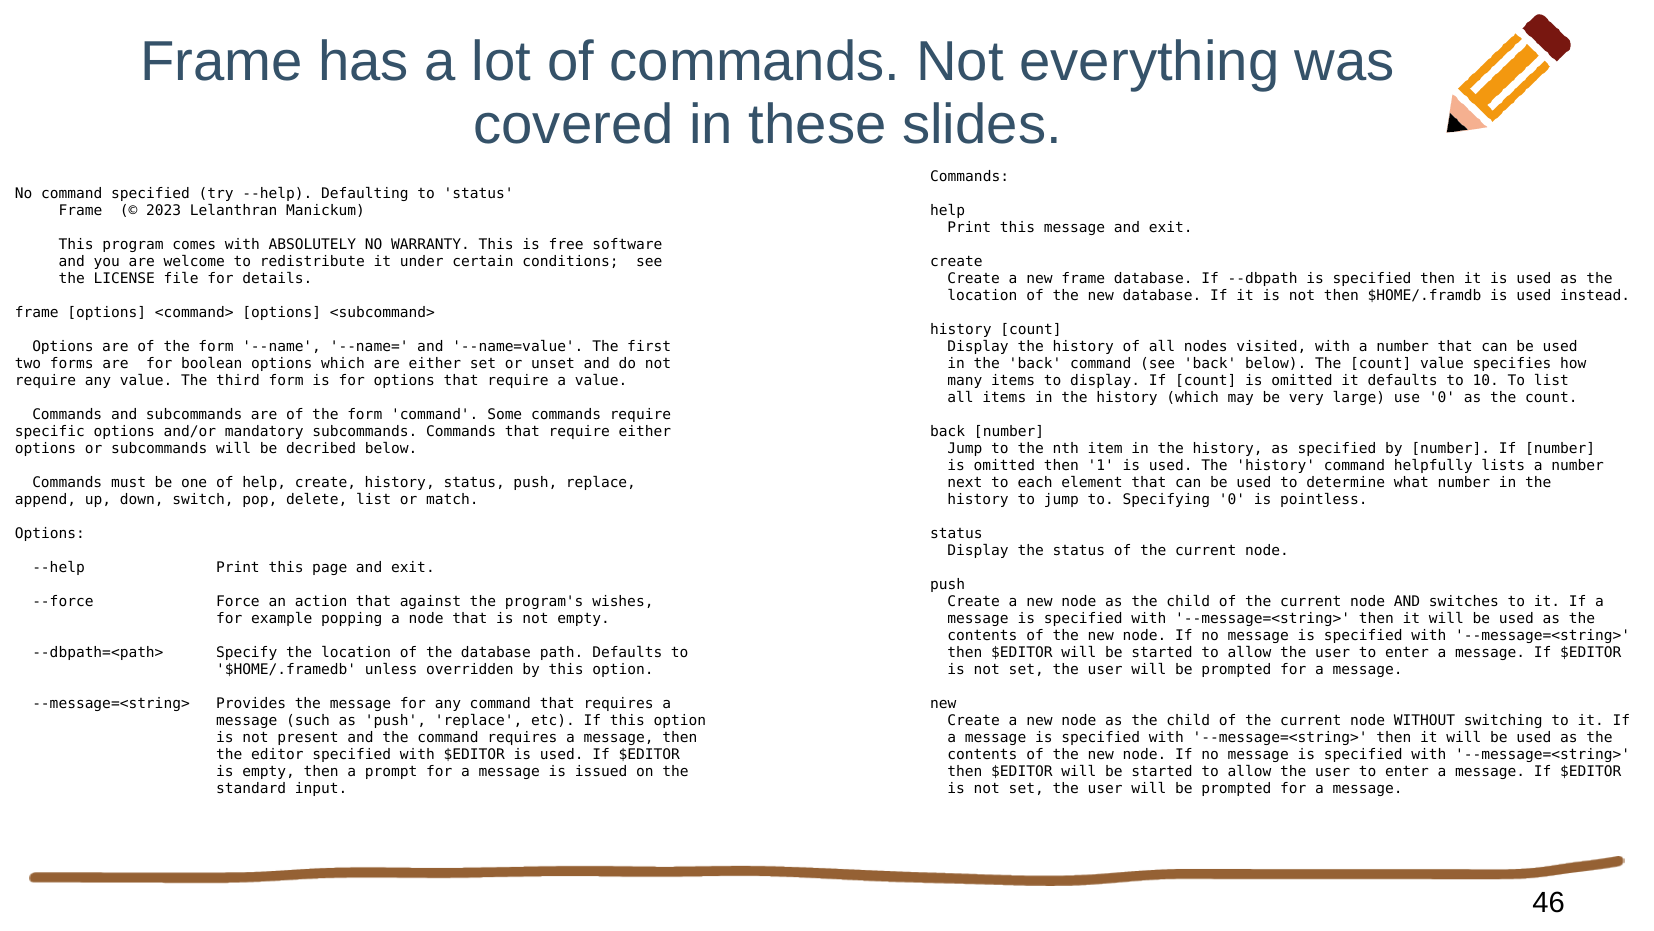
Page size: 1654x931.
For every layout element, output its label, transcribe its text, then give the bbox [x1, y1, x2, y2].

picture [1446, 14, 1571, 133]
title Frame has a lot of commands. Not everything was covered in these slides. [88, 29, 1447, 237]
picture [29, 856, 1625, 886]
text_box No command specified (try --help). Defaulting to 'status' Frame (© 2023 Lelanthran Manickum) This program comes with ABSOLUTELY NO WARRANTY. This is free software and you are welcome to redistribute it under certain conditions; see the LICENSE file for details. frame [options] <command> [options] <subcommand> Options are of the form '--name', '--name=' and '--name=value'. The first two forms are for boolean options which are either set or unset and do not require any value. The third form is for options that require a value. Commands and subcommands are of the form 'command'. Some commands require specific options and/or mandatory subcommands. Commands that require either options or subcommands will be decribed below. Commands must be one of help, create, history, status, push, replace, append, up, down, switch, pop, delete, list or match. Options: --help Print this page and exit. --force Force an action that against the program's wishes, for example popping a node that is not empty. --dbpath=<path> Specify the location of the database path. Defaults to '$HOME/.framedb' unless overridden by this option. --message=<string> Provides the message for any command that requires a message (such as 'push', 'replace', etc). If this option is not present and the command requires a message, then the editor specified with $EDITOR is used. If $EDITOR is empty, then a prompt for a message is issued on the standard input. [0, 177, 721, 839]
text_box Commands: help Print this message and exit. create Create a new frame database. If --dbpath is specified then it is used as the location of the new database. If it is not then $HOME/.framdb is used instead. history [count] Display the history of all nodes visited, with a number that can be used in the 'back' command (see 'back' below). The [count] value specifies how many items to display. If [count] is omitted it defaults to 10. To list all items in the history (which may be very large) use '0' as the count. back [number] Jump to the nth item in the history, as specified by [number]. If [number] is omitted then '1' is used. The 'history' command helpfully lists a number next to each element that can be used to determine what number in the history to jump to. Specifying '0' is pointless. status Display the status of the current node. push Create a new node as the child of the current node AND switches to it. If a message is specified with '--message=<string>' then it will be used as the contents of the new node. If no message is specified with '--message=<string>' then $EDITOR will be started to allow the user to enter a message. If $EDITOR is not set, the user will be prompted for a message. new Create a new node as the child of the current node WITHOUT switching to it. If a message is specified with '--message=<string>' then it will be used as the contents of the new node. If no message is specified with '--message=<string>' then $EDITOR will be started to allow the user to enter a message. If $EDITOR is not set, the user will be prompted for a message. [915, 160, 1645, 839]
